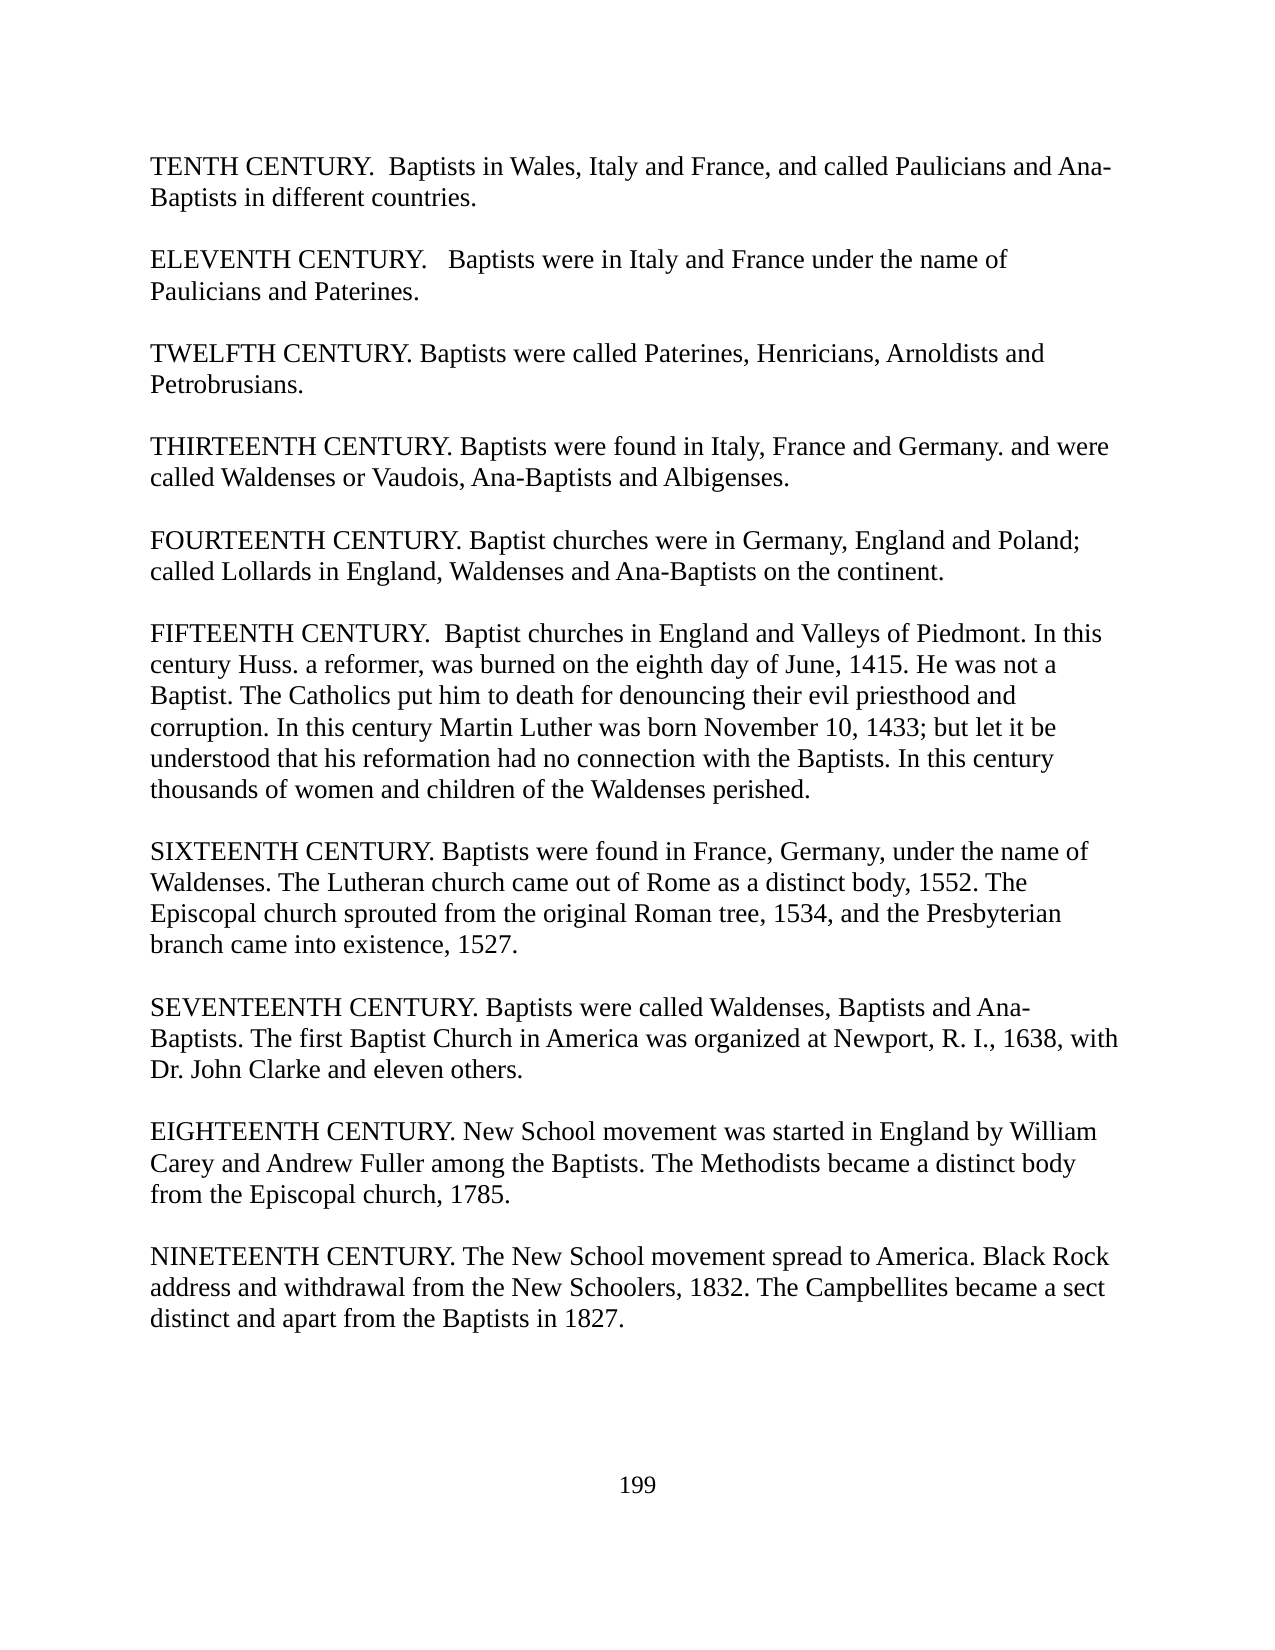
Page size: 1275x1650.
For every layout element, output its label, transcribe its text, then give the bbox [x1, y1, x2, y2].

text FIFTEENTH CENTURY. Baptist churches in England and Valleys of Piedmont. In this century Huss. a reformer, was burned on the eighth day of June, 1415. He was not a Baptist. The Catholics put him to death for denouncing their evil priesthood and corruption. In this century Martin Luther was born November 10, 1433; but let it be understood that his reformation had no connection with the Baptists. In this century thousands of women and children of the Waldenses perished. [150, 617, 1125, 804]
text SEVENTEENTH CENTURY. Baptists were called Waldenses, Baptists and Ana-Baptists. The first Baptist Church in America was organized at Newport, R. I., 1638, with Dr. John Clarke and eleven others. [150, 991, 1125, 1084]
text EIGHTEENTH CENTURY. New School movement was started in England by William Carey and Andrew Fuller among the Baptists. The Methodists became a distinct body from the Episcopal church, 1785. [150, 1116, 1125, 1209]
text NINETEENTH CENTURY. The New School movement spread to America. Black Rock address and withdrawal from the New Schoolers, 1832. The Campbellites became a sect distinct and apart from the Baptists in 1827. [150, 1240, 1125, 1333]
text ELEVENTH CENTURY. Baptists were in Italy and France under the name of Paulicians and Paterines. [150, 243, 1125, 306]
text FOURTEENTH CENTURY. Baptist churches were in Germany, England and Poland; called Lollards in England, Waldenses and Ana-Baptists on the continent. [150, 524, 1125, 586]
text TENTH CENTURY. Baptists in Wales, Italy and France, and called Paulicians and Ana-Baptists in different countries. [150, 150, 1125, 212]
text SIXTEENTH CENTURY. Baptists were found in France, Germany, under the name of Waldenses. The Lutheran church came out of Rome as a distinct body, 1552. The Episcopal church sprouted from the original Roman tree, 1534, and the Presbyterian branch came into existence, 1527. [150, 835, 1125, 960]
text TWELFTH CENTURY. Baptists were called Paterines, Henricians, Arnoldists and Petrobrusians. [150, 337, 1125, 399]
text THIRTEENTH CENTURY. Baptists were found in Italy, France and Germany. and were called Waldenses or Vaudois, Ana-Baptists and Albigenses. [150, 430, 1125, 493]
